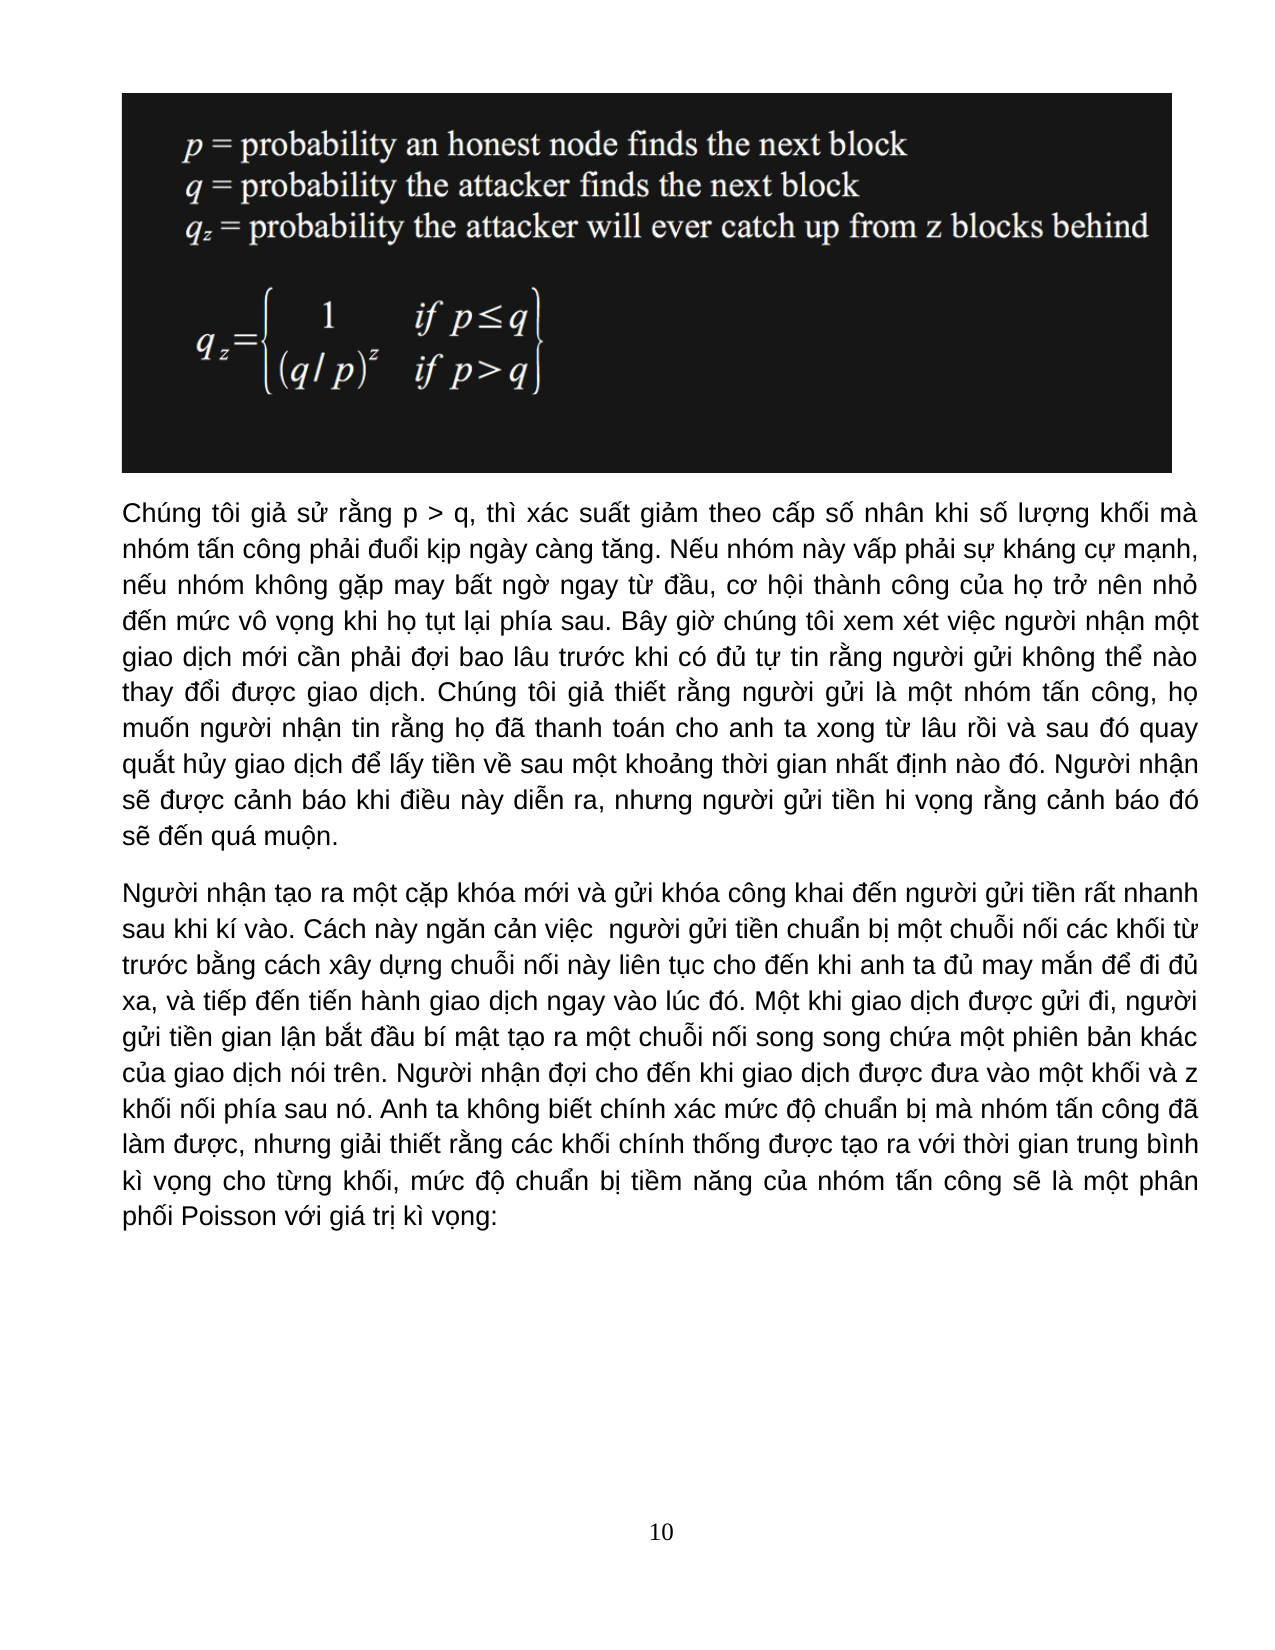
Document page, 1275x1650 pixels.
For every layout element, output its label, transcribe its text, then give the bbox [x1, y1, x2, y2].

text Người nhận tạo ra một cặp khóa mới và gửi khóa công khai đến người gửi tiền rất nhanh sau khi kí vào. Cách này ngăn cản việc người gửi tiền chuẩn bị một chuỗi nối các khối từ trước bằng cách xây dựng chuỗi nối này liên tục cho đến khi anh ta đủ may mắn để đi đủ xa, và tiếp đến tiến hành giao dịch ngay vào lúc đó. Một khi giao dịch được gửi đi, người gửi tiền gian lận bắt đầu bí mật tạo ra một chuỗi nối song song chứa một phiên bản khác của giao dịch nói trên. Người nhận đợi cho đến khi giao dịch được đưa vào một khối và z khối nối phía sau nó. Anh ta không biết chính xác mức độ chuẩn bị mà nhóm tấn công đã làm được, nhưng giải thiết rằng các khối chính thống được tạo ra với thời gian trung bình kì vọng cho từng khối, mức độ chuẩn bị tiềm năng của nhóm tấn công sẽ là một phân phối Poisson với giá trị kì vọng: [122, 877, 1200, 1232]
picture [121, 93, 1172, 473]
text Chúng tôi giả sử rằng p > q, thì xác suất giảm theo cấp số nhân khi số lượng khối mà nhóm tấn công phải đuổi kịp ngày càng tăng. Nếu nhóm này vấp phải sự kháng cự mạnh, nếu nhóm không gặp may bất ngờ ngay từ đầu, cơ hội thành công của họ trở nên nhỏ đến mức vô vọng khi họ tụt lại phía sau. Bây giờ chúng tôi xem xét việc người nhận một giao dịch mới cần phải đợi bao lâu trước khi có đủ tự tin rằng người gửi không thể nào thay đổi được giao dịch. Chúng tôi giả thiết rằng người gửi là một nhóm tấn công, họ muốn người nhận tin rằng họ đã thanh toán cho anh ta xong từ lâu rồi và sau đó quay quắt hủy giao dịch để lấy tiền về sau một khoảng thời gian nhất định nào đó. Người nhận sẽ được cảnh báo khi điều này diễn ra, nhưng người gửi tiền hi vọng rằng cảnh báo đó sẽ đến quá muộn. [122, 497, 1200, 851]
